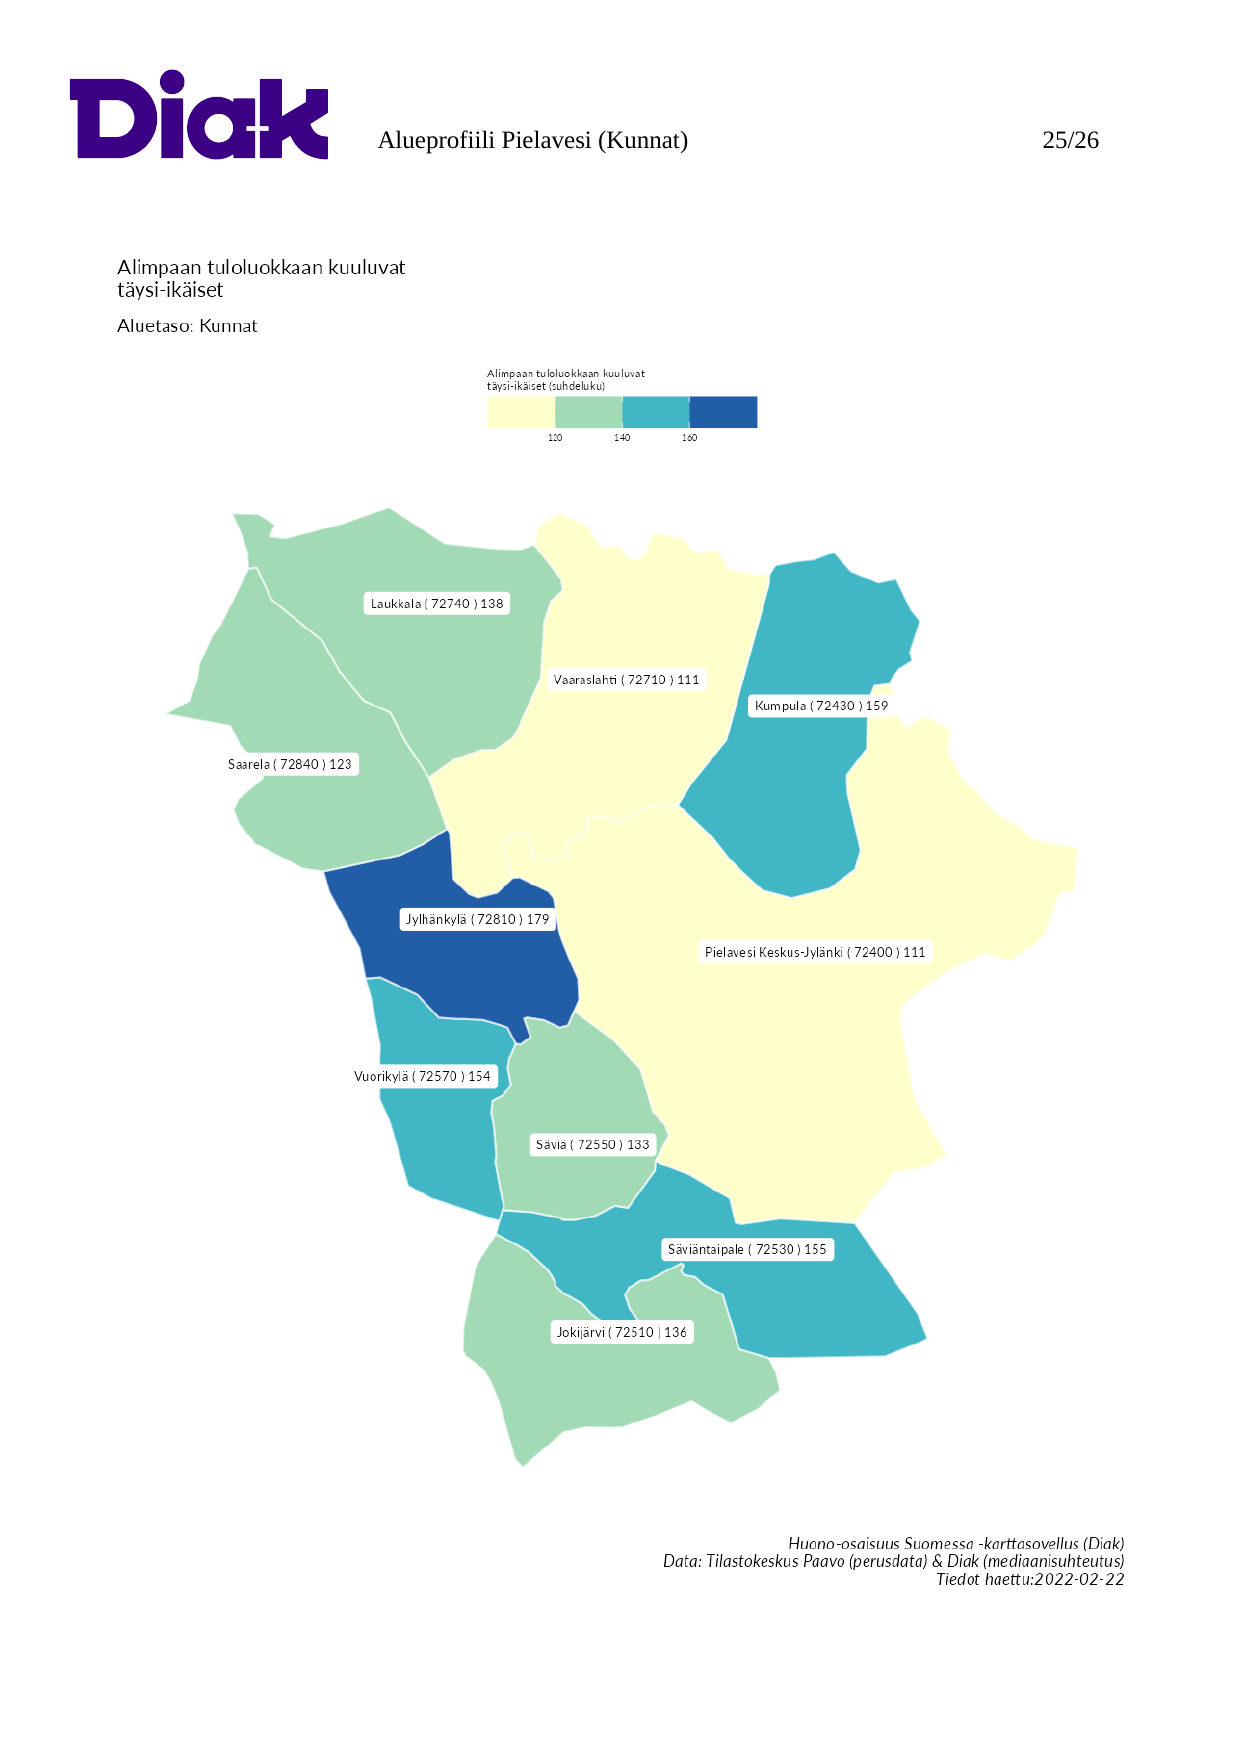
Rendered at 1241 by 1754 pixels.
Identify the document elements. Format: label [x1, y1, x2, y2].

picture [61, 196, 1179, 1651]
